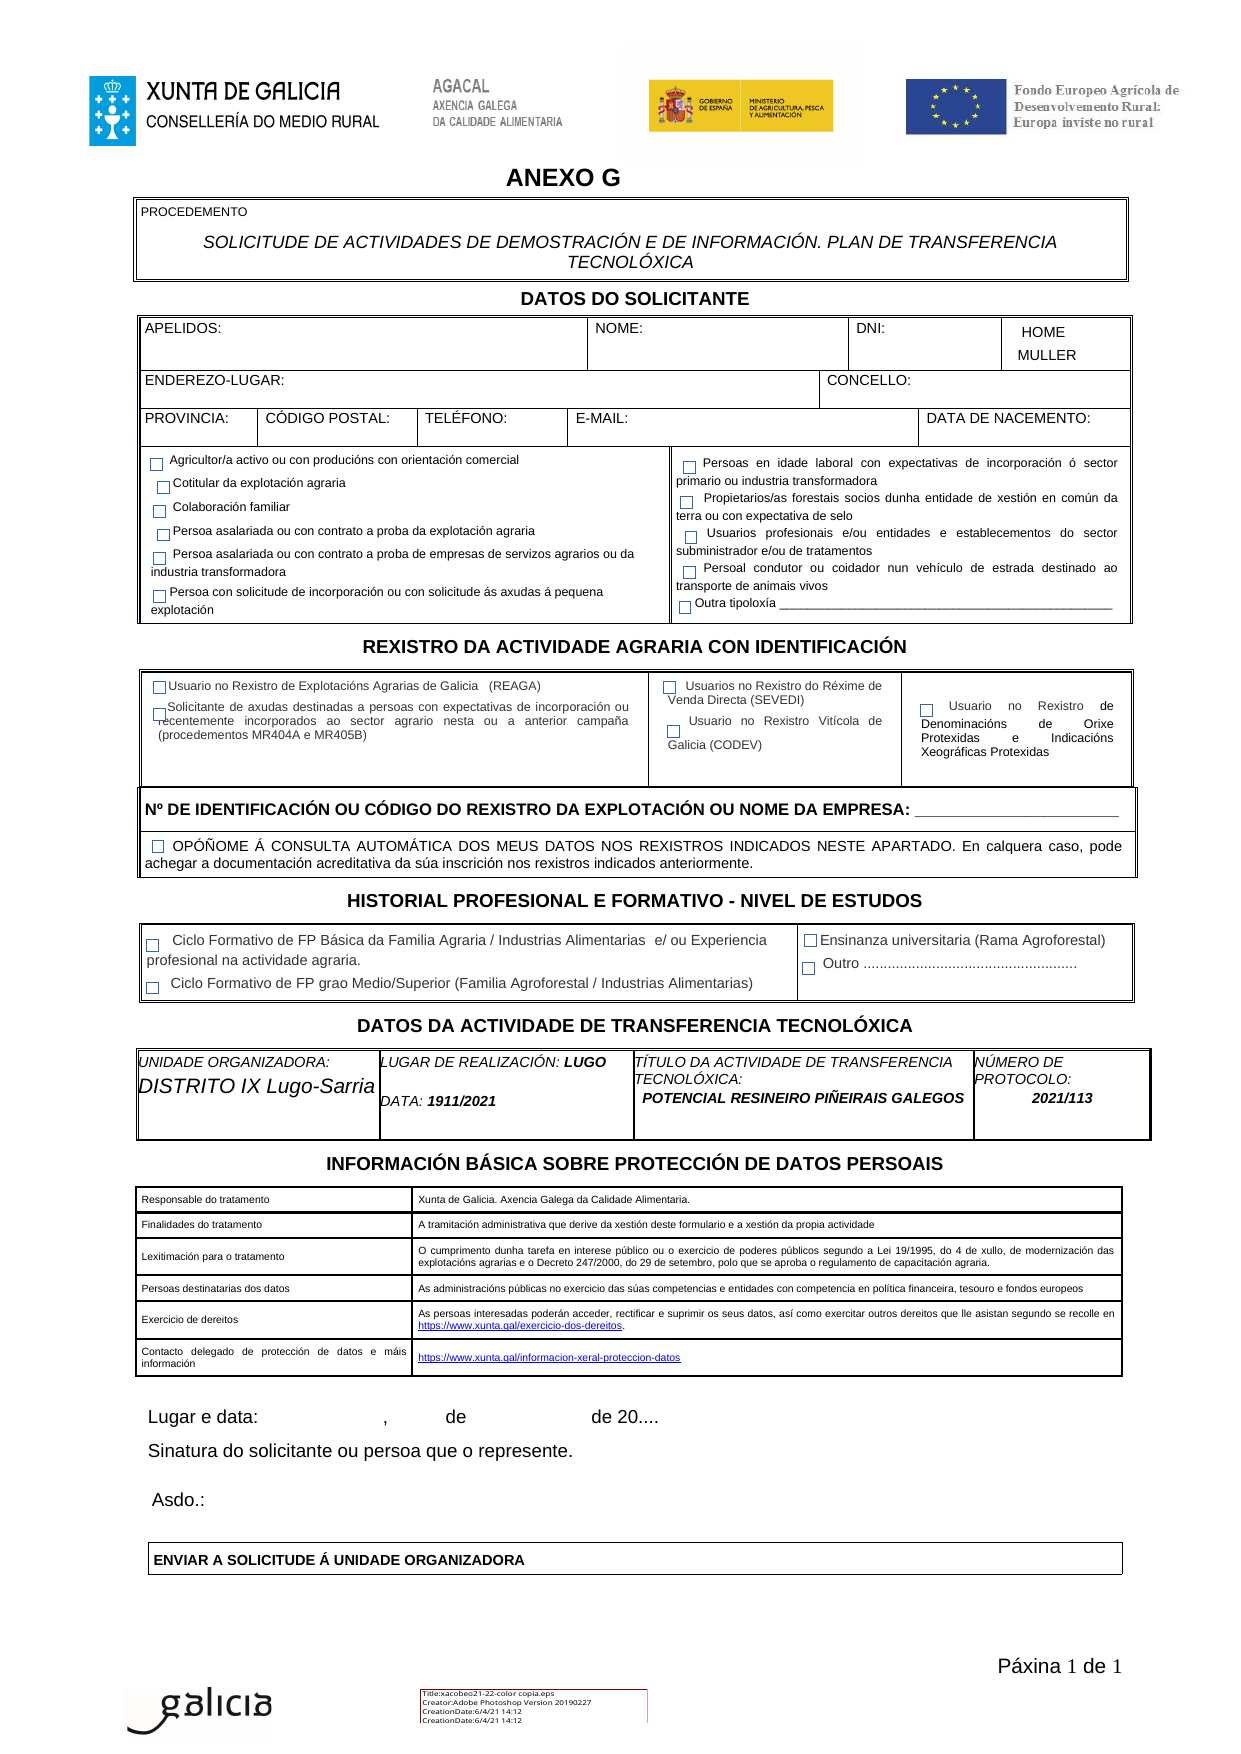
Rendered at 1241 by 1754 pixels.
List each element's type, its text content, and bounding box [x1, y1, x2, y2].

table_header Ciclo Formativo de FP Básica da Familia Agraria / Industrias Alimentarias e/ ou Experiencia profesional na actividade agraria. Ciclo Formativo de FP grao Medio/Superior (Familia Agroforestal / Industrias Alimentarias) [142, 925, 797, 1000]
table_cell ENDEREZO-LUGAR: [141, 371, 819, 407]
table_cell Finalidades do tratamento [137, 1214, 411, 1237]
text REXISTRO DA ACTIVIDADE AGRARIA CON IDENTIFICACIÓN [148, 636, 1122, 657]
table_header TÍTULO DA ACTIVIDADE DE TRANSFERENCIA TECNOLÓXICA: POTENCIAL RESINEIRO PIÑEIRAIS GALEGOS [635, 1051, 973, 1139]
table_header Ensinanza universitaria (Rama Agroforestal) Outro ..................................................... [798, 925, 1132, 1000]
picture [424, 68, 579, 138]
table_cell Persoas destinatarias dos datos [137, 1276, 411, 1300]
picture [621, 44, 862, 167]
table_cell OPÓÑOME Á CONSULTA AUTOMÁTICA DOS MEUS DATOS NOS REXISTROS INDICADOS NESTE APARTADO. En calquera caso, pode achegar a documentación acreditativa da súa inscrición nos rexistros indicados anteriormente. [141, 832, 1135, 877]
table_cell CÓDIGO POSTAL: [258, 409, 417, 446]
table_cell https://www.xunta.gal/informacion-xeral-proteccion-datos [413, 1340, 1121, 1375]
picture [898, 72, 1190, 140]
picture [123, 111, 129, 118]
table_header ENVIAR A SOLICITUDE Á UNIDADE ORGANIZADORA [149, 1543, 1122, 1574]
picture [109, 106, 116, 113]
table_header Usuario no Rexistro de Explotacións Agrarias de Galicia (REAGA) Solicitante de axudas destinadas a persoas con expectativas de incorporación ou recentemente incorporados ao sector agrario nesta ou a anterior campaña (procedementos MR404A e MR405B) [142, 673, 648, 786]
table_header HOME MULLER [1002, 318, 1130, 369]
table_cell Lexitimación para o tratamento [137, 1239, 411, 1274]
text Asdo.: [148, 1488, 1152, 1510]
text Lugar e data: , de de 20.... [148, 1406, 1122, 1428]
table_header NOME: [588, 318, 848, 369]
text Sinatura do solicitante ou persoa que o represente. [148, 1439, 1122, 1461]
table_header Responsable do tratamento [137, 1188, 411, 1211]
table_header NÚMERO DE PROTOCOLO: 2021/113 [975, 1051, 1149, 1139]
picture [124, 1687, 272, 1738]
table_header UNIDADE ORGANIZADORA: DISTRITO IX Lugo-Sarria [139, 1051, 379, 1139]
table_cell Persoas en idade laboral con expectativas de incorporación ó sector primario ou industria transformadora Propietarios/as forestais socios dunha entidade de xestión en común da terra ou con expectativa de selo Usuarios profesionais e/ou entidades e establecementos do sector subministrador e/ou de tratamentos Persoal condutor ou coidador nun vehículo de estrada destinado ao transporte de animais vivos Outra tipoloxía ________________________________________________ [672, 447, 1130, 623]
picture [136, 76, 380, 146]
text DATOS DO SOLICITANTE [148, 287, 1122, 309]
table_cell A tramitación administrativa que derive da xestión deste formulario e a xestión da propia actividade [413, 1214, 1121, 1237]
table_cell As administracións públicas no exercicio das súas competencias e entidades con competencia en política financeira, tesouro e fondos europeos [413, 1276, 1121, 1300]
text ANEXO G [148, 162, 1122, 191]
text INFORMACIÓN BÁSICA SOBRE PROTECCIÓN DE DATOS PERSOAIS [148, 1152, 1122, 1174]
table_header LUGAR DE REALIZACIÓN: LUGO DATA: 1911/2021 [381, 1051, 633, 1139]
table_cell Exercicio de dereitos [137, 1302, 411, 1337]
table_cell Agricultor/a activo ou con producións con orientación comercial Cotitular da explotación agraria Colaboración familiar Persoa asalariada ou con contrato a proba da explotación agraria Persoa asalariada ou con contrato a proba de empresas de servizos agrarios ou da industria transformadora Persoa con solicitude de incorporación ou con solicitude ás axudas á pequena explotación [141, 447, 669, 623]
table_cell O cumprimento dunha tarefa en interese público ou o exercicio de poderes públicos segundo a Lei 19/1995, do 4 de xullo, de modernización das explotacións agrarias e o Decreto 247/2000, do 29 de setembro, polo que se aproba o regulamento de capacitación agraria. [413, 1239, 1121, 1274]
text HISTORIAL PROFESIONAL E FORMATIVO - NIVEL DE ESTUDOS [148, 890, 1122, 911]
table_cell TELÉFONO: [418, 409, 567, 446]
table_header DNI: [849, 318, 1001, 369]
table_cell E-MAIL: [568, 409, 918, 446]
table_cell CONCELLO: [820, 371, 1130, 407]
table_cell DATA DE NACEMENTO: [919, 409, 1130, 446]
table_cell As persoas interesadas poderán acceder, rectificar e suprimir os seus datos, así como exercitar outros dereitos que lle asistan segundo se recolle en https://www.xunta.gal/exercicio-dos-dereitos. [413, 1302, 1121, 1337]
picture [96, 111, 102, 118]
table_header Usuario no Rexistro de Denominacións de Orixe Protexidas e Indicacións Xeográficas Protexidas [902, 673, 1131, 786]
table_cell PROVINCIA: [141, 409, 257, 446]
table_header Xunta de Galicia. Axencia Galega da Calidade Alimentaria. [413, 1188, 1121, 1211]
table_header APELIDOS: [141, 318, 587, 369]
table_header Nº DE IDENTIFICACIÓN OU CÓDIGO DO REXISTRO DA EXPLOTACIÓN OU NOME DA EMPRESA: ______________________ [141, 788, 1135, 831]
table_header PROCEDEMENTO SOLICITUDE DE ACTIVIDADES DE DEMOSTRACIÓN E DE INFORMACIÓN. PLAN DE TRANSFERENCIA TECNOLÓXICA [137, 200, 1126, 278]
text DATOS DA ACTIVIDADE DE TRANSFERENCIA TECNOLÓXICA [148, 1014, 1122, 1036]
table_cell Contacto delegado de protección de datos e máis información [137, 1340, 411, 1375]
table_header Usuarios no Rexistro do Réxime de Venda Directa (SEVEDI) Usuario no Rexistro Vitícola de Galicia (CODEV) [649, 673, 901, 786]
picture [105, 116, 119, 138]
